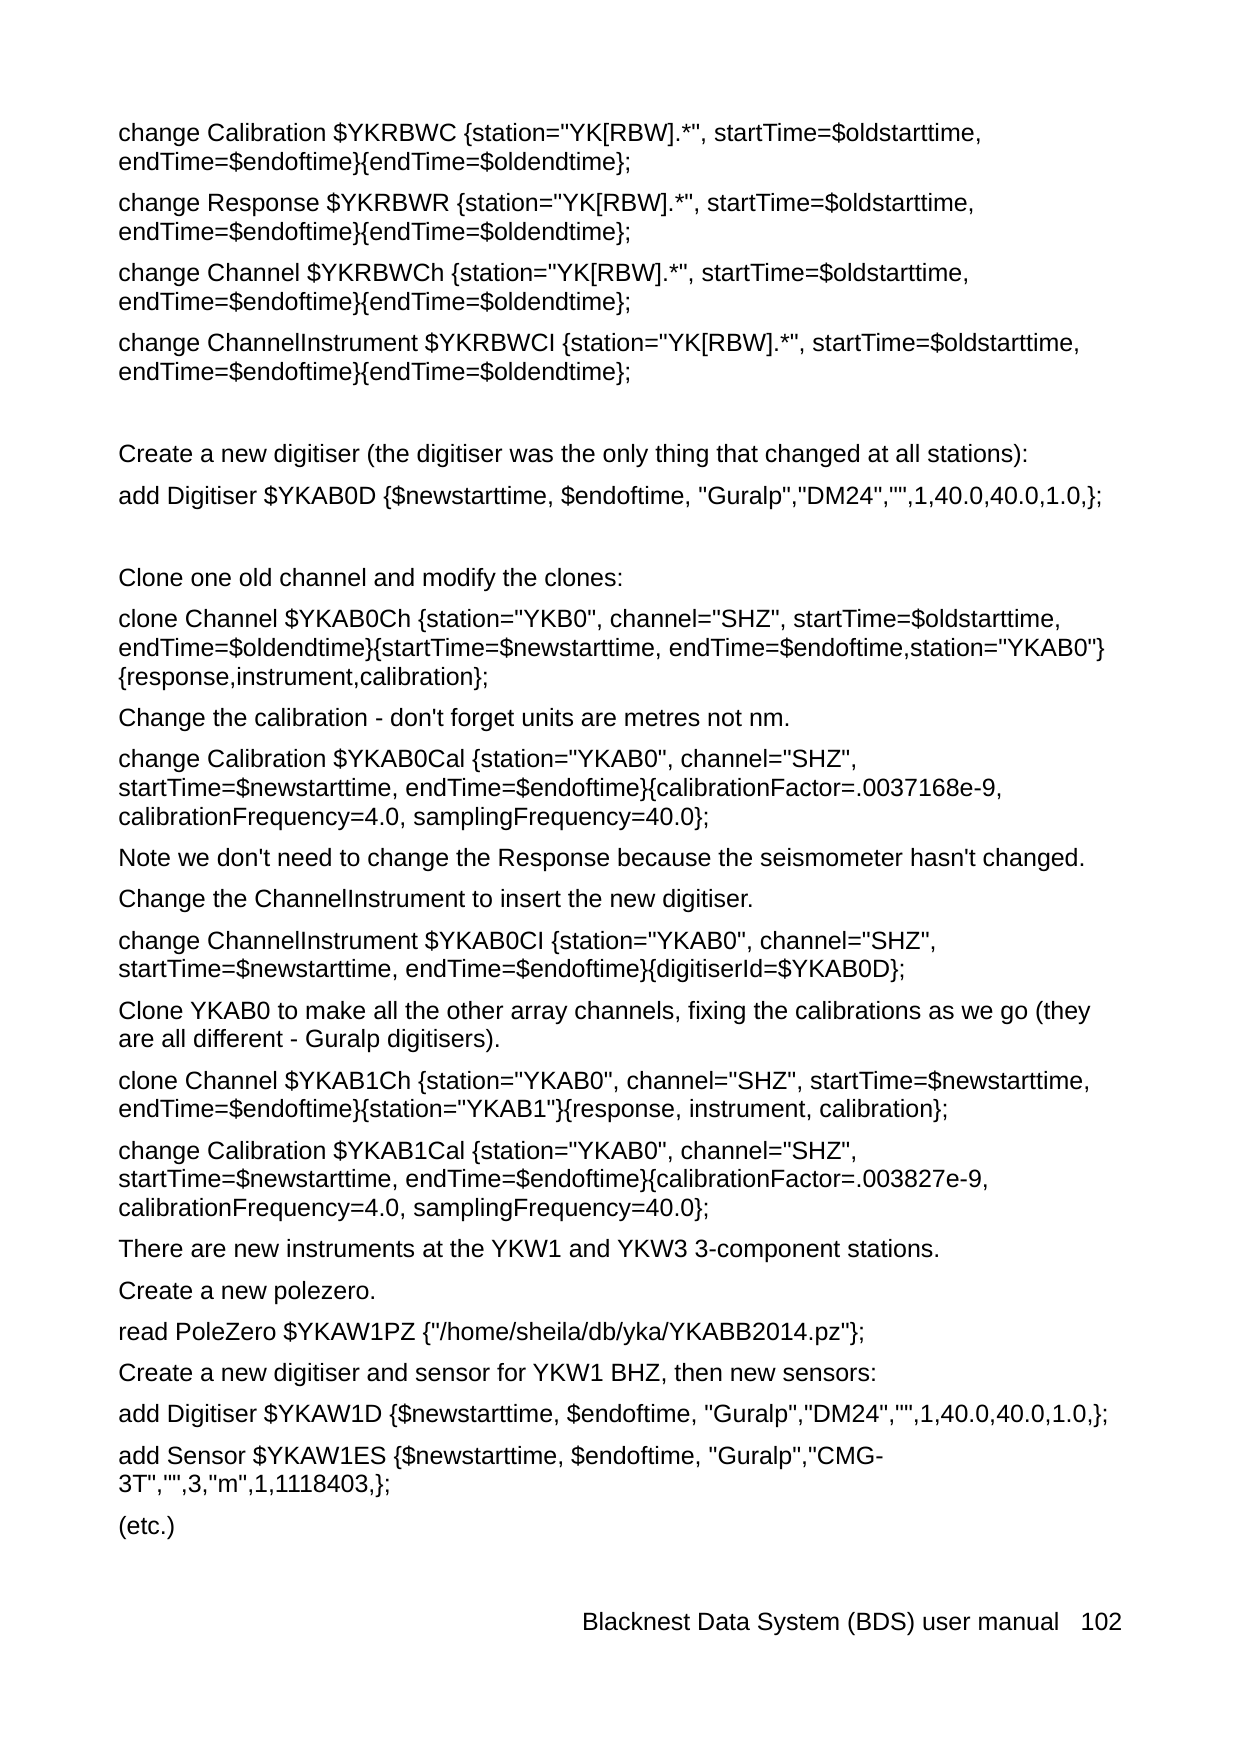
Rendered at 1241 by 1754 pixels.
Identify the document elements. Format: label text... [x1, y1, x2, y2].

text Clone one old channel and modify the clones: [118, 563, 1122, 592]
text There are new instruments at the YKW1 and YKW3 3-component stations. [118, 1234, 1122, 1263]
text Change the ChannelInstrument to insert the new digitiser. [118, 884, 1122, 913]
text Note we don't need to change the Response because the seismometer hasn't changed. [118, 843, 1122, 872]
text Clone YKAB0 to make all the other array channels, fixing the calibrations as we go (they are all different - Guralp digitisers). [118, 996, 1122, 1053]
text change Response $YKRBWR {station="YK[RBW].*", startTime=$oldstarttime, endTime=$endoftime}{endTime=$oldendtime}; [118, 188, 1122, 246]
text add Digitiser $YKAW1D {$newstarttime, $endoftime, "Guralp","DM24","",1,40.0,40.0,1.0,}; [118, 1399, 1122, 1428]
text Create a new digitiser (the digitiser was the only thing that changed at all stations): [118, 439, 1122, 468]
text (etc.) [118, 1511, 1122, 1539]
text Change the calibration - don't forget units are metres not nm. [118, 703, 1122, 732]
text clone Channel $YKAB0Ch {station="YKB0", channel="SHZ", startTime=$oldstarttime, endTime=$oldendtime}{startTime=$newstarttime, endTime=$endoftime,station="YKAB0"}{response,instrument,calibration}; [118, 604, 1122, 691]
text read PoleZero $YKAW1PZ {"/home/sheila/db/yka/YKABB2014.pz"}; [118, 1317, 1122, 1346]
text Create a new digitiser and sensor for YKW1 BHZ, then new sensors: [118, 1358, 1122, 1387]
text change Calibration $YKAB0Cal {station="YKAB0", channel="SHZ", startTime=$newstarttime, endTime=$endoftime}{calibrationFactor=.0037168e-9, calibrationFrequency=4.0, samplingFrequency=40.0}; [118, 744, 1122, 831]
text change Calibration $YKAB1Cal {station="YKAB0", channel="SHZ", startTime=$newstarttime, endTime=$endoftime}{calibrationFactor=.003827e-9, calibrationFrequency=4.0, samplingFrequency=40.0}; [118, 1136, 1122, 1222]
text change Calibration $YKRBWC {station="YK[RBW].*", startTime=$oldstarttime, endTime=$endoftime}{endTime=$oldendtime}; [118, 118, 1122, 176]
text change ChannelInstrument $YKRBWCI {station="YK[RBW].*", startTime=$oldstarttime, endTime=$endoftime}{endTime=$oldendtime}; [118, 328, 1122, 386]
text add Sensor $YKAW1ES {$newstarttime, $endoftime, "Guralp","CMG-3T","",3,"m",1,1118403,}; [118, 1441, 1122, 1498]
text add Digitiser $YKAB0D {$newstarttime, $endoftime, "Guralp","DM24","",1,40.0,40.0,1.0,}; [118, 481, 1122, 509]
text change ChannelInstrument $YKAB0CI {station="YKAB0", channel="SHZ", startTime=$newstarttime, endTime=$endoftime}{digitiserId=$YKAB0D}; [118, 926, 1122, 983]
text clone Channel $YKAB1Ch {station="YKAB0", channel="SHZ", startTime=$newstarttime, endTime=$endoftime}{station="YKAB1"}{response, instrument, calibration}; [118, 1066, 1122, 1123]
text Create a new polezero. [118, 1276, 1122, 1304]
text change Channel $YKRBWCh {station="YK[RBW].*", startTime=$oldstarttime, endTime=$endoftime}{endTime=$oldendtime}; [118, 258, 1122, 316]
